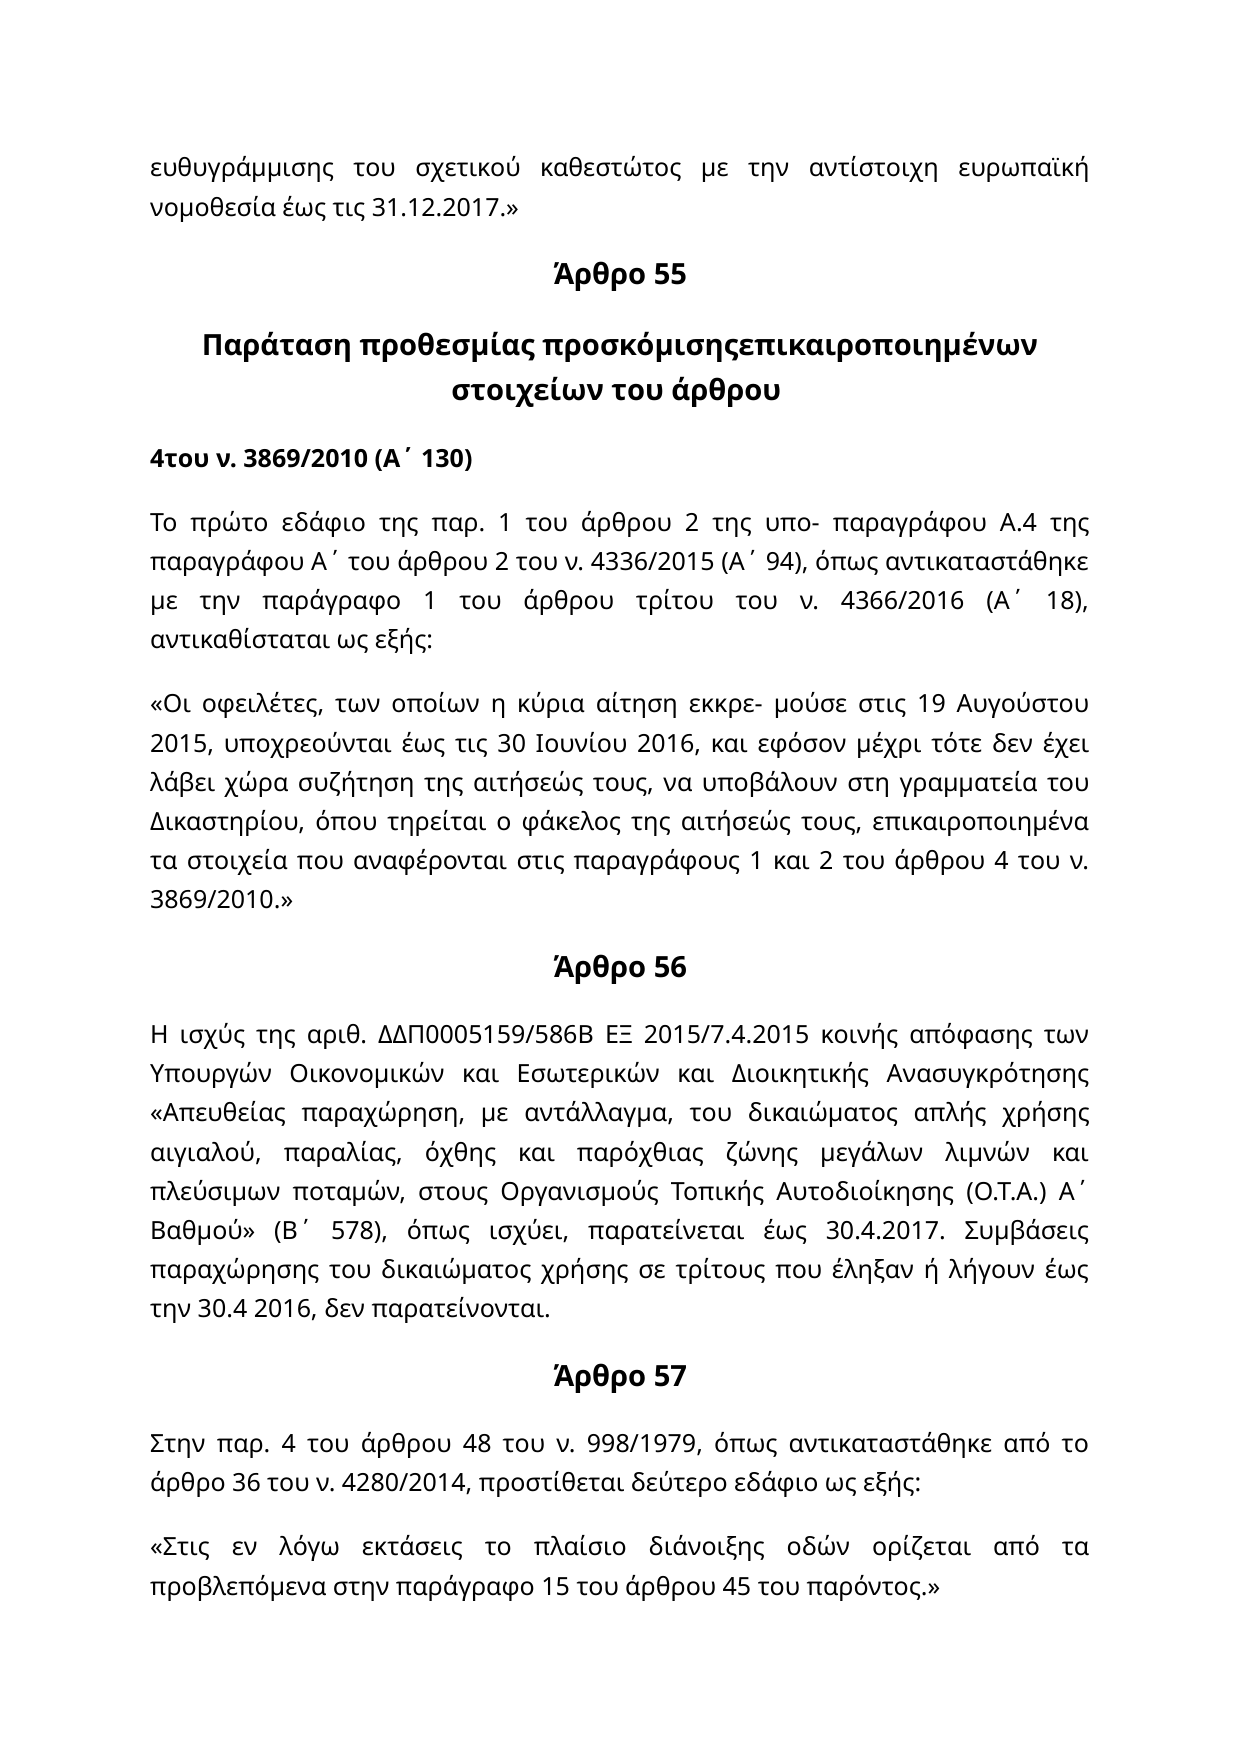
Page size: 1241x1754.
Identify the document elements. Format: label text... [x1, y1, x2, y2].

text «Οι οφειλέτες, των οποίων η κύρια αίτηση εκκρε- μούσε στις 19 Αυγούστου 2015, υποχρεούνται έως τις 30 Ιουνίου 2016, και εφόσον μέχρι τότε δεν έχει λάβει χώρα συζήτηση της αιτήσεώς τους, να υποβάλουν στη γραμματεία του Δικαστηρίου, όπου τηρείται ο φάκελος της αιτήσεώς τους, επικαιροποιημένα τα στοιχεία που αναφέρονται στις παραγράφους 1 και 2 του άρθρου 4 του ν. 3869/2010.» [150, 686, 1090, 916]
text Στην παρ. 4 του άρθρου 48 του ν. 998/1979, όπως αντικαταστάθηκε από το άρθρο 36 του ν. 4280/2014, προστίθεται δεύτερο εδάφιο ως εξής: [150, 1426, 1090, 1499]
subtitle Άρθρο 56 [150, 946, 1090, 986]
text Το πρώτο εδάφιο της παρ. 1 του άρθρου 2 της υπο- παραγράφου Α.4 της παραγράφου Α΄ του άρθρου 2 του ν. 4336/2015 (Α΄ 94), όπως αντικαταστάθηκε με την παράγραφο 1 του άρθρου τρίτου του ν. 4366/2016 (Α΄ 18), αντικαθίσταται ως εξής: [150, 504, 1090, 656]
subtitle Παράταση προθεσμίας προσκόμισηςεπικαιροποιημένων στοιχείων του άρθρου [150, 324, 1090, 409]
subtitle Άρθρο 55 [150, 253, 1090, 293]
text 4του ν. 3869/2010 (Α΄ 130) [150, 440, 1090, 474]
text «Στις εν λόγω εκτάσεις το πλαίσιο διάνοιξης οδών ορίζεται από τα προβλεπόμενα στην παράγραφο 15 του άρθρου 45 του παρόντος.» [150, 1529, 1090, 1602]
text ευθυγράμμισης του σχετικού καθεστώτος με την αντίστοιχη ευρωπαϊκή νομοθεσία έως τις 31.12.2017.» [150, 150, 1090, 223]
text Η ισχύς της αριθ. ΔΔΠ0005159/586Β ΕΞ 2015/7.4.2015 κοινής απόφασης των Υπουργών Οικονομικών και Εσωτερικών και Διοικητικής Ανασυγκρότησης «Απευθείας παραχώρηση, με αντάλλαγμα, του δικαιώματος απλής χρήσης αιγιαλού, παραλίας, όχθης και παρόχθιας ζώνης μεγάλων λιμνών και πλεύσιμων ποταμών, στους Οργανισμούς Τοπικής Αυτοδιοίκησης (Ο.Τ.Α.) Α΄ Βαθμού» (Β΄ 578), όπως ισχύει, παρατείνεται έως 30.4.2017. Συμβάσεις παραχώρησης του δικαιώματος χρήσης σε τρίτους που έληξαν ή λήγουν έως την 30.4 2016, δεν παρατείνονται. [150, 1017, 1090, 1325]
subtitle Άρθρο 57 [150, 1355, 1090, 1395]
